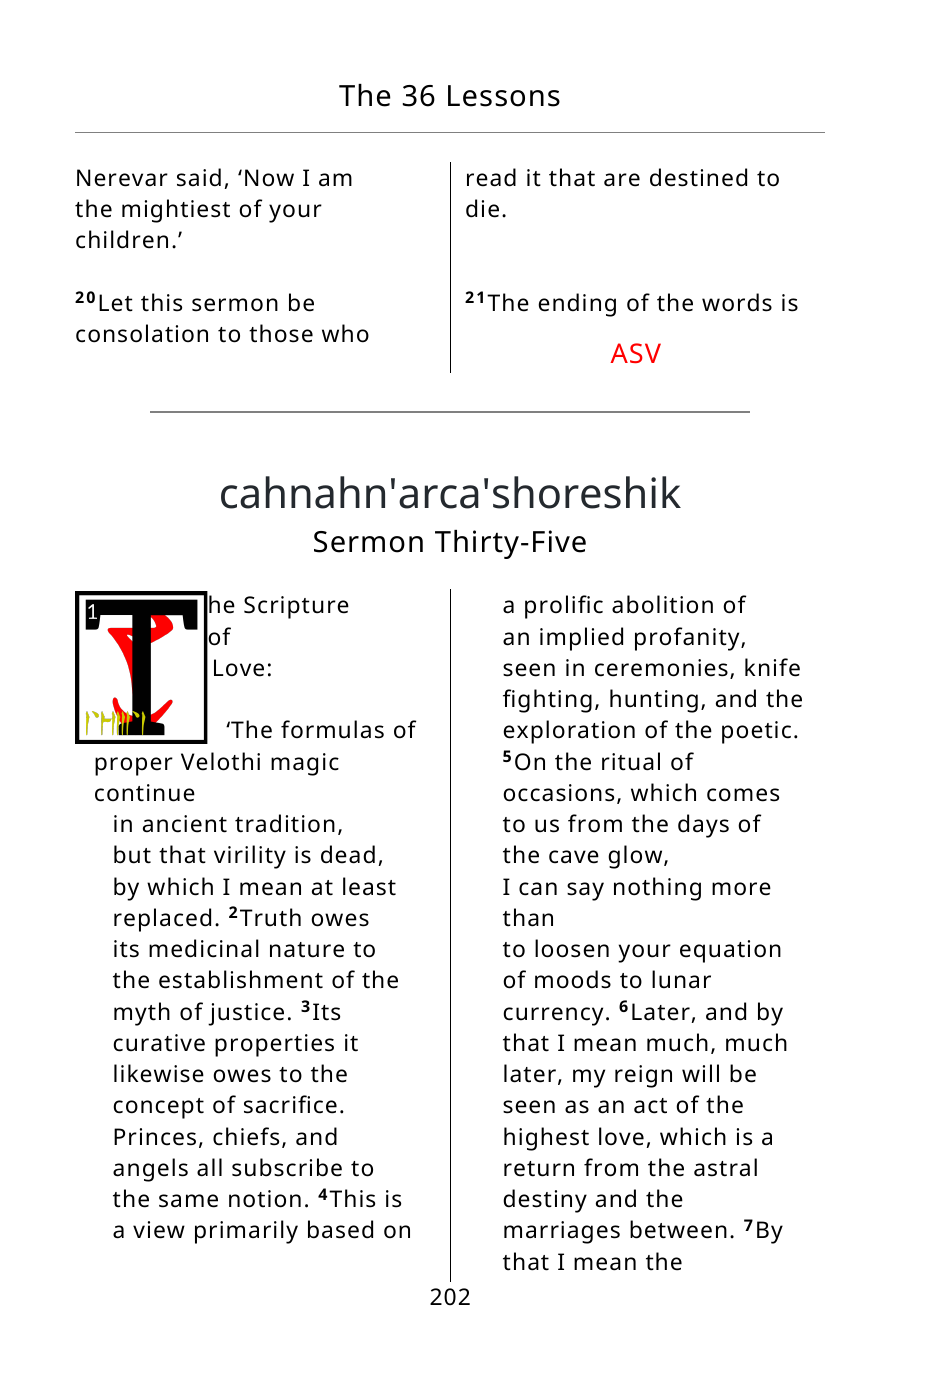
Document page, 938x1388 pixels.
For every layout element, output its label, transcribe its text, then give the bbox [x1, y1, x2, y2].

text 20Let this sermon be consolation to those who [75, 287, 435, 349]
text a prolific abolition of an implied profanity, seen in ceremonies, knife fighting, hunting, and the exploration of the poetic. 5On the ritual of occasions, which comes to us from the days of the cave glow, [502, 589, 806, 870]
text Nerevar said, ‘Now I am the mightiest of your children.’ [75, 162, 435, 255]
text 21The ending of the words is [465, 287, 825, 318]
text I can say nothing more than [502, 870, 825, 933]
picture [75, 591, 208, 744]
text ASV [465, 335, 806, 372]
text read it that are destined to die. [465, 162, 825, 224]
subtitle cahnahn'arca'shoreshik [75, 464, 825, 521]
text he Scripture of [75, 589, 379, 652]
text ‘The formulas of proper Velothi magic continue [94, 714, 416, 808]
text to loosen your equation of moods to lunar currency. 6Later, and by that I mean much, much later, my reign will be seen as an act of the highest love, which is a return from the astral destiny and the marriages between. 7By that I mean the [502, 933, 806, 1277]
text Sermon Thirty-Five [75, 521, 825, 561]
text Love: [208, 652, 379, 683]
text in ancient tradition, but that virility is dead, by which I mean at least replaced. 2Truth owes its medicinal nature to the establishment of the myth of justice. 3Its curative properties it likewise owes to the concept of sacrifice. Princes, chiefs, and angels all subscribe to the same notion. 4This is a view primarily based on [112, 808, 416, 1277]
text The 36 Lessons [75, 75, 825, 115]
